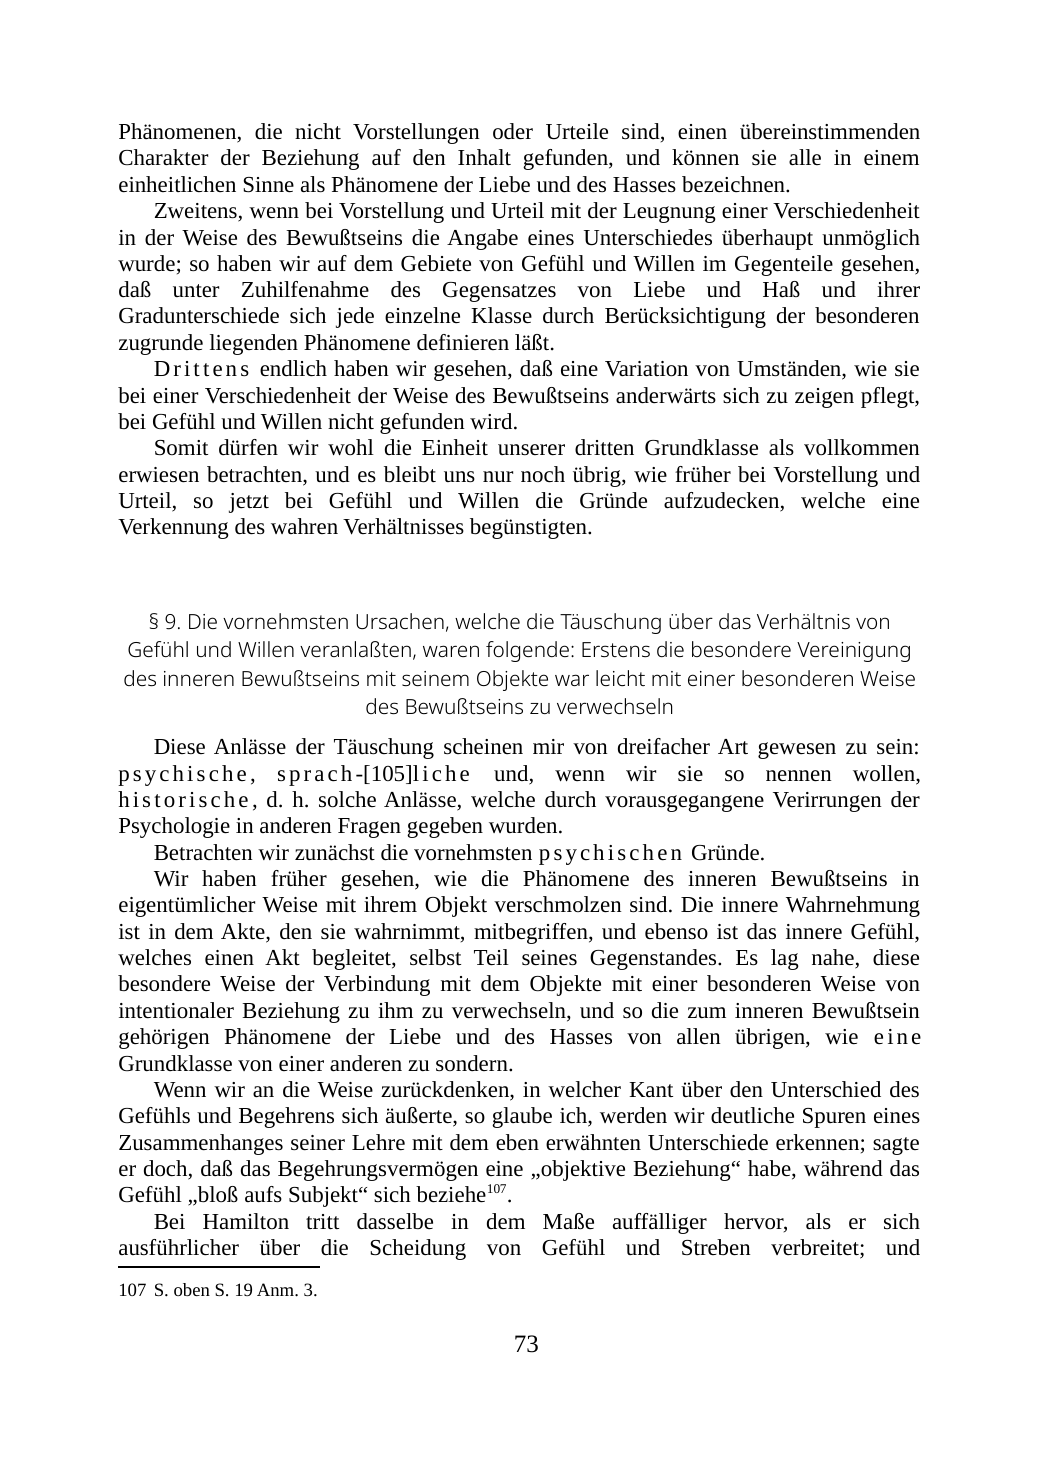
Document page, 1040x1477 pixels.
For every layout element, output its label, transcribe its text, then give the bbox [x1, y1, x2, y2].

text S. oben S. 19 Anm. 3. [118, 1278, 921, 1300]
text Bei Hamilton tritt dasselbe in dem Maße auffälliger hervor, als er sich ausführlicher über die Scheidung von Gefühl und Streben verbreitet; und [118, 1208, 921, 1260]
text Betrachten wir zunächst die vornehmsten psychischen Gründe. [118, 839, 921, 865]
text Phänomenen, die nicht Vorstellungen oder Urteile sind, einen übereinstimmenden Charakter der Beziehung auf den Inhalt gefunden, und können sie alle in einem einheitlichen Sinne als Phänomene der Liebe und des Hasses bezeichnen. [118, 118, 921, 197]
text Wenn wir an die Weise zurückdenken, in welcher Kant über den Unterschied des Gefühls und Begehrens sich äußerte, so glaube ich, werden wir deutliche Spuren eines Zusammenhanges seiner Lehre mit dem eben erwähnten Unterschiede erkennen; sagte er doch, daß das Begehrungsvermögen eine „objektive Beziehung“ habe, während das Gefühl „bloß aufs Subjekt“ sich beziehe. [118, 1076, 921, 1208]
subtitle § 9. Die vornehmsten Ursachen, welche die Täuschung über das Verhältnis von Gefühl und Willen veranlaßten, waren folgende: Erstens die besondere Vereinigung des inneren Bewußtseins mit seinem Objekte war leicht mit einer besonderen Weise des Bewußtseins zu verwechseln [118, 607, 921, 721]
text Wir haben früher gesehen, wie die Phänomene des inneren Bewußtseins in eigentümlicher Weise mit ihrem Objekt verschmolzen sind. Die innere Wahrnehmung ist in dem Akte, den sie wahrnimmt, mitbegriffen, und ebenso ist das innere Gefühl, welches einen Akt begleitet, selbst Teil seines Gegenstandes. Es lag nahe, diese besondere Weise der Verbindung mit dem Objekte mit einer besonderen Weise von intentionaler Beziehung zu ihm zu verwechseln, und so die zum inneren Bewußtsein gehörigen Phänomene der Liebe und des Hasses von allen übrigen, wie eine Grundklasse von einer anderen zu sondern. [118, 865, 921, 1076]
text Diese Anlässe der Täuschung scheinen mir von dreifacher Art gewesen zu sein: psychische, sprach-[105]liche und, wenn wir sie so nennen wollen, historische, d. h. solche Anlässe, welche durch vorausgegangene Verirrungen der Psychologie in anderen Fragen gegeben wurden. [118, 733, 921, 839]
text Zweitens, wenn bei Vorstellung und Urteil mit der Leugnung einer Verschiedenheit in der Weise des Bewußtseins die Angabe eines Unterschiedes überhaupt unmöglich wurde; so haben wir auf dem Gebiete von Gefühl und Willen im Gegenteile gesehen, daß unter Zuhilfenahme des Gegensatzes von Liebe und Haß und ihrer Gradunterschiede sich jede einzelne Klasse durch Berücksichtigung der besonderen zugrunde liegenden Phänomene definieren läßt. [118, 197, 921, 355]
text Somit dürfen wir wohl die Einheit unserer dritten Grundklasse als vollkommen erwiesen betrachten, und es bleibt uns nur noch übrig, wie früher bei Vorstellung und Urteil, so jetzt bei Gefühl und Willen die Gründe aufzudecken, welche eine Verkennung des wahren Verhältnisses begünstigten. [118, 434, 921, 540]
text Drittens endlich haben wir gesehen, daß eine Variation von Umständen, wie sie bei einer Verschiedenheit der Weise des Bewußtseins anderwärts sich zu zeigen pflegt, bei Gefühl und Willen nicht gefunden wird. [118, 355, 921, 434]
